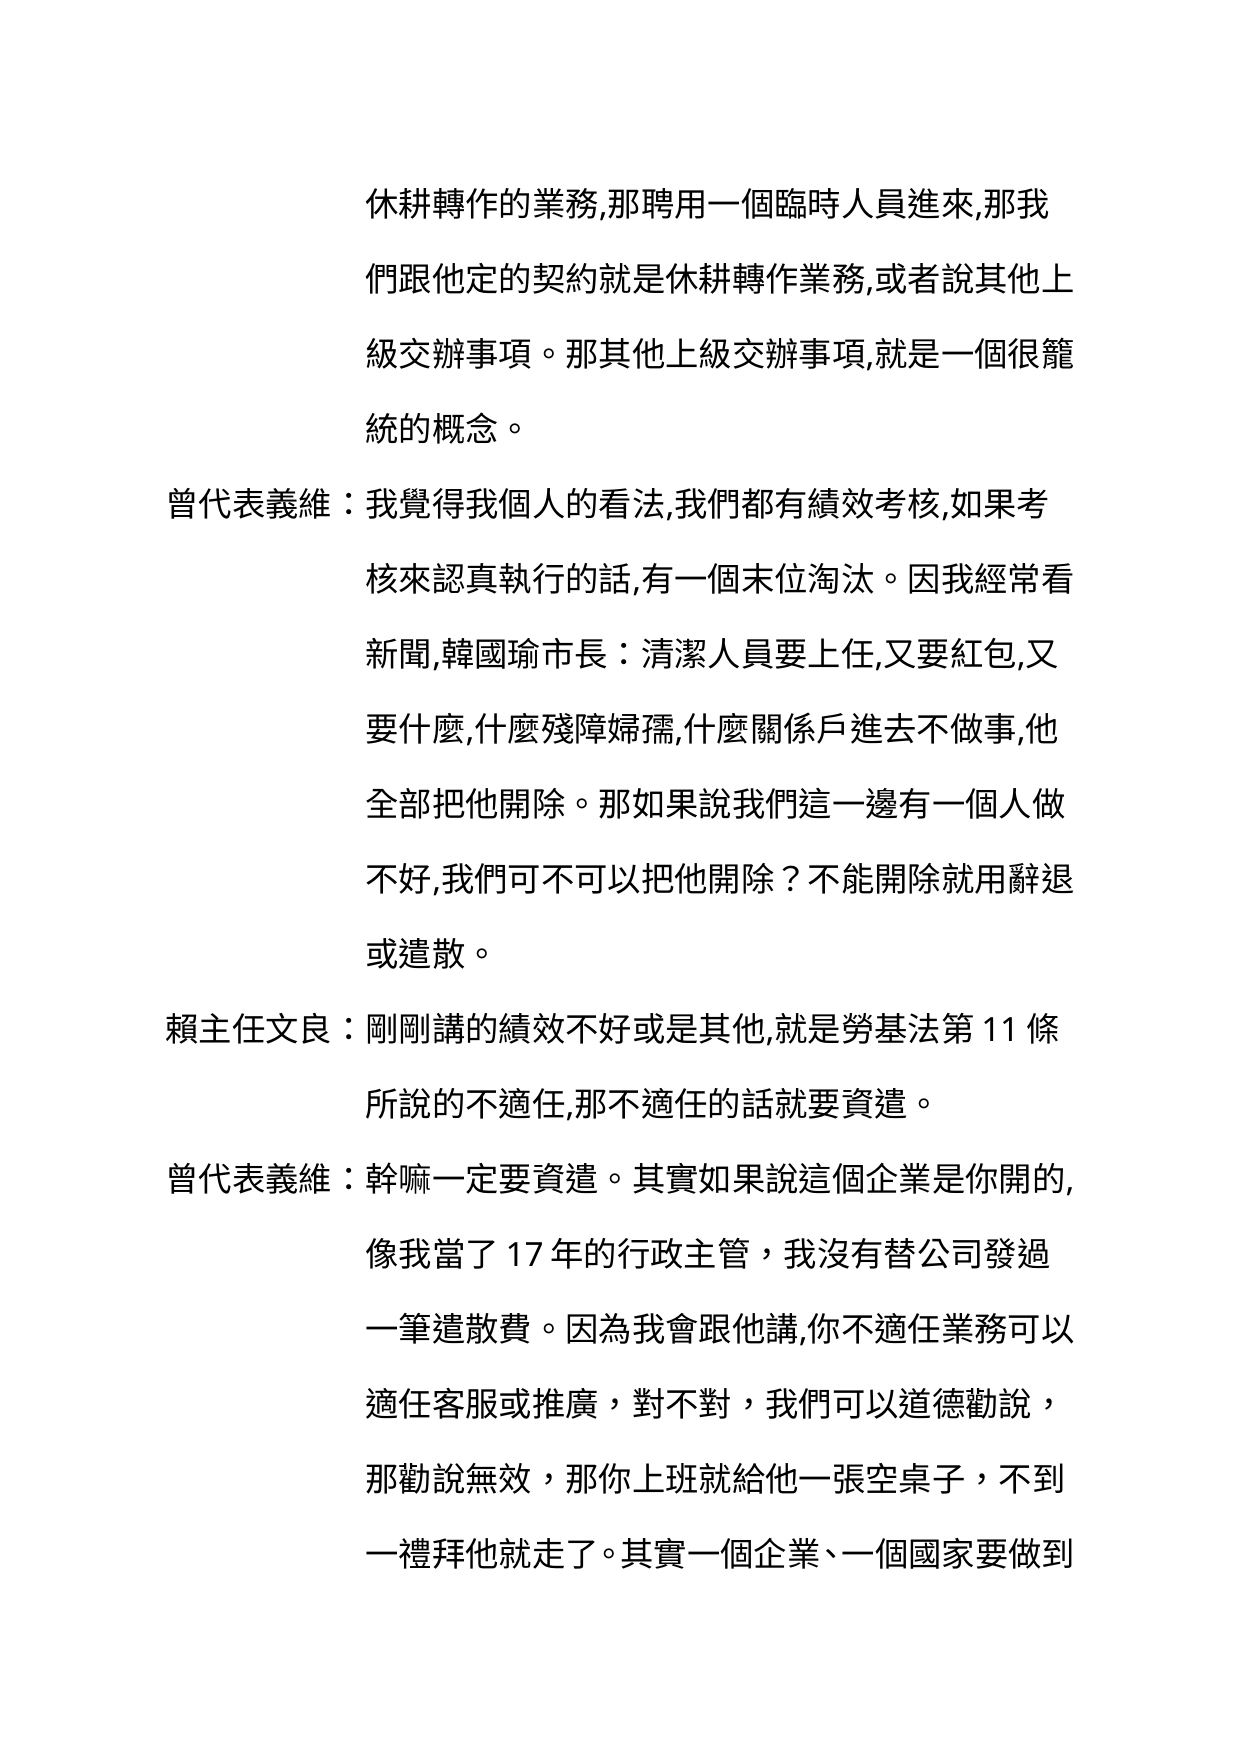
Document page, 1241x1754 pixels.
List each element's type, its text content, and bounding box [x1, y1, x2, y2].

text 曾代表義維：我覺得我個人的看法,我們都有績效考核,如果考核來認真執行的話,有一個末位淘汰。因我經常看新聞,韓國瑜市長：清潔人員要上任,又要紅包,又要什麼,什麼殘障婦孺,什麼關係戶進去不做事,他全部把他開除。那如果說我們這一邊有一個人做不好,我們可不可以把他開除？不能開除就用辭退或遣散。 [165, 464, 1075, 989]
text 曾代表義維：幹嘛一定要資遣。其實如果說這個企業是你開的,像我當了17年的行政主管，我沒有替公司發過一筆遣散費。因為我會跟他講,你不適任業務可以適任客服或推廣，對不對，我們可以道德勸說，那勸說無效，那你上班就給他一張空桌子，不到一禮拜他就走了。其實一個企業、一個國家要做到 [165, 1139, 1075, 1589]
text 賴主任文良：剛剛講的績效不好或是其他,就是勞基法第11條所說的不適任,那不適任的話就要資遣。 [165, 989, 1075, 1139]
text 休耕轉作的業務,那聘用一個臨時人員進來,那我們跟他定的契約就是休耕轉作業務,或者說其他上級交辦事項。那其他上級交辦事項,就是一個很籠統的概念。 [165, 164, 1075, 464]
